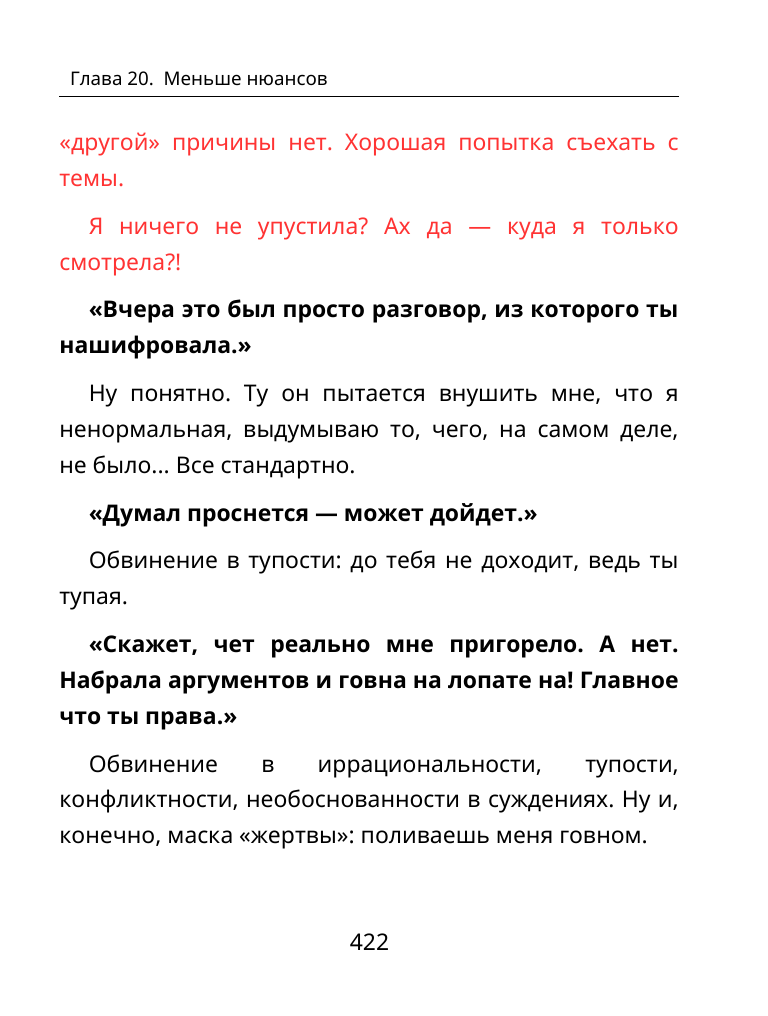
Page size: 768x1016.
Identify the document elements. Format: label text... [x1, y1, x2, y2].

text Обвинение в тупости: до тебя не доходит, ведь ты тупая. [59, 544, 679, 611]
text «Думал проснется — может дойдет.» [59, 497, 679, 528]
text «Скажет, чет реально мне пригорело. А нет. Набрала аргументов и говна на лопате на! Главное что ты права.» [59, 628, 679, 731]
text «другой» причины нет. Хорошая попытка съехать с темы. [59, 126, 679, 193]
text «Вчера это был просто разговор, из которого ты нашифровала.» [59, 293, 679, 361]
text Обвинение в иррациональности, тупости, конфликтности, необоснованности в суждениях. Ну и, конечно, маска «жертвы»: поливаешь меня говном. [59, 747, 679, 851]
text Ну понятно. Ту он пытается внушить мне, что я ненормальная, выдумываю то, чего, на самом деле, не было... Все стандартно. [59, 377, 679, 480]
text Я ничего не упустила? Ах да — куда я только смотрела?! [59, 210, 679, 277]
